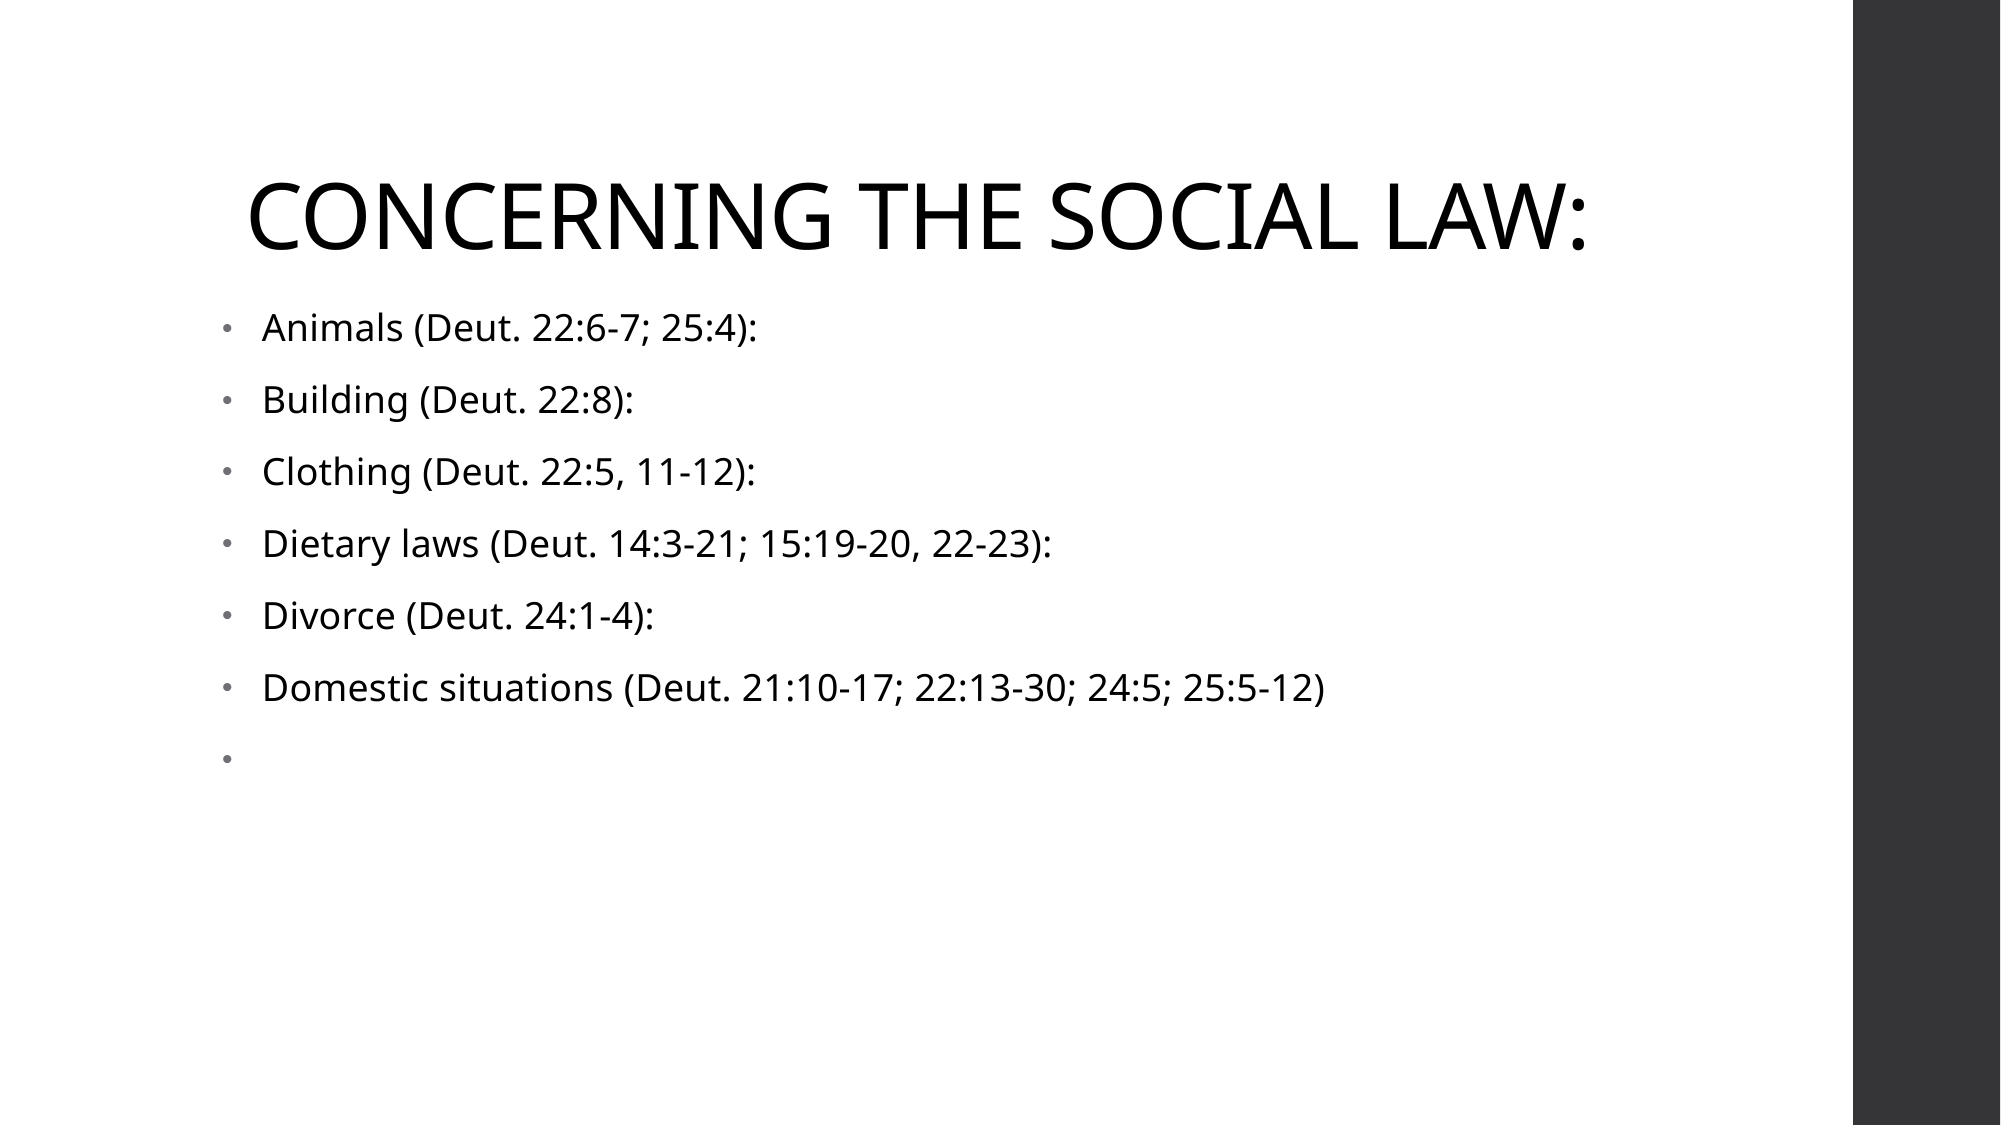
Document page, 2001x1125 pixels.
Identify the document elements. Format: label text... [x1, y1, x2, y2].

title CONCERNING THE SOCIAL LAW: [206, 60, 1797, 278]
list Animals (Deut. 22:6-7; 25:4): Building (Deut. 22:8): Clothing (Deut. 22:5, 11-12): Dietary laws (Deut. 14:3-21; 15:19-20, 22-23): Divorce (Deut. 24:1-4): Domestic situations (Deut. 21:10-17; 22:13-30; 24:5; 25:5-12) [206, 299, 1617, 1014]
